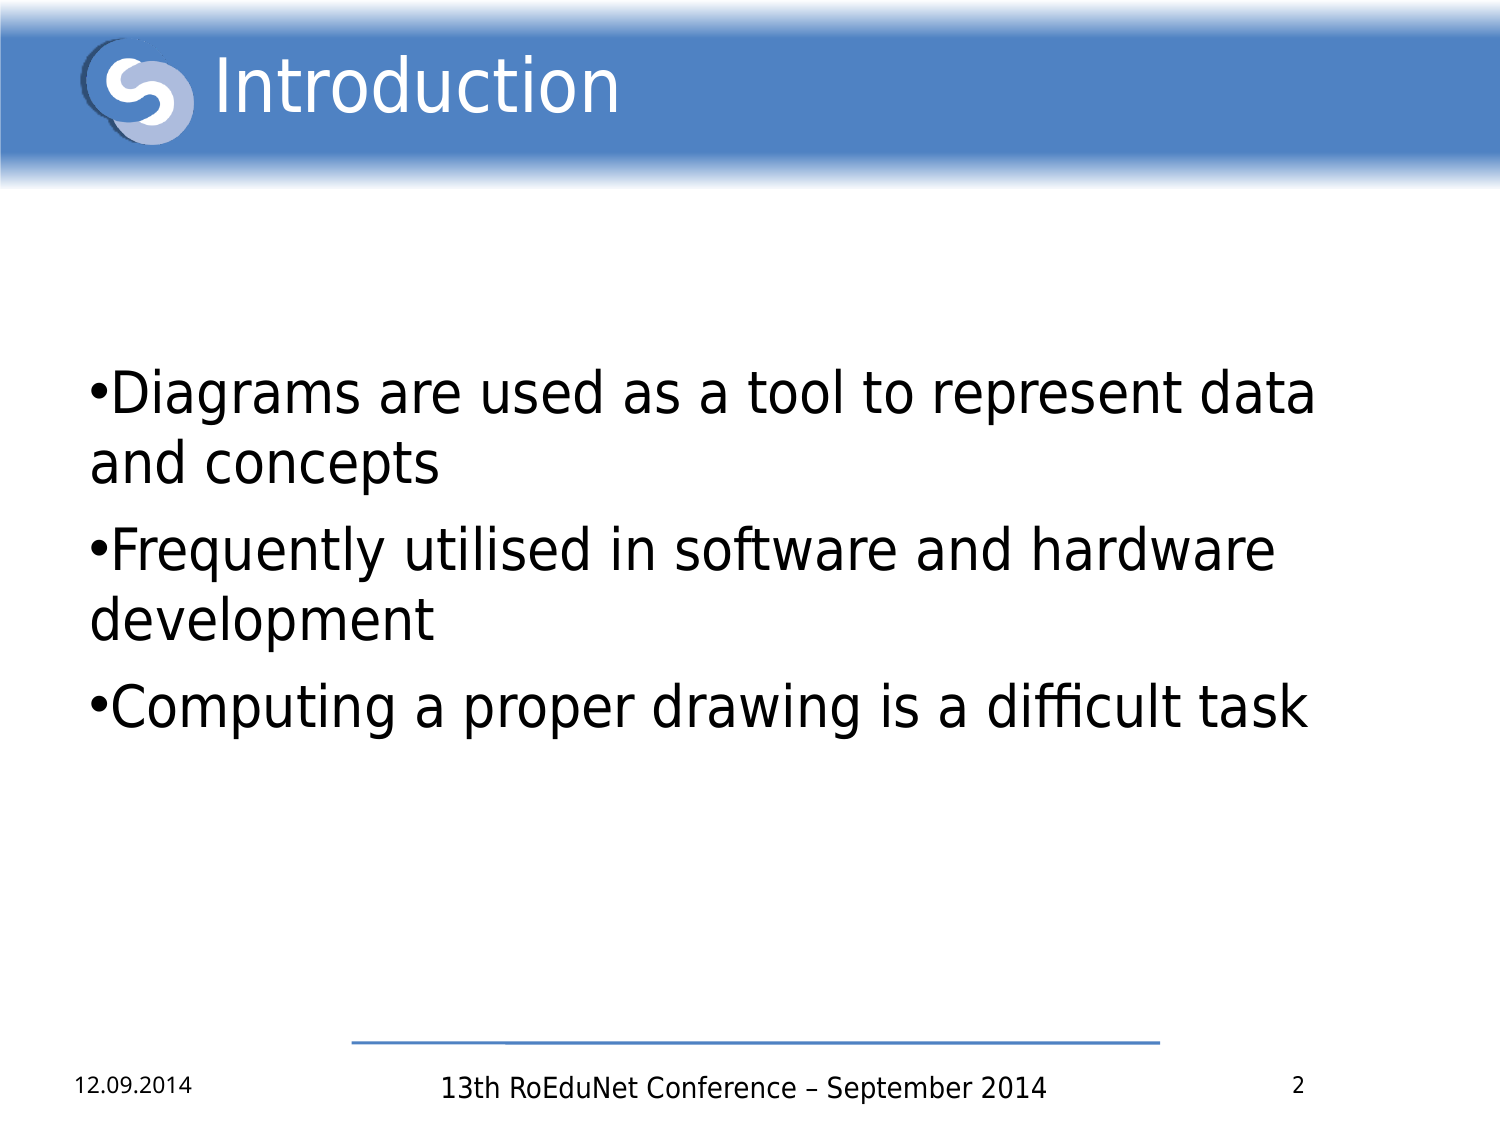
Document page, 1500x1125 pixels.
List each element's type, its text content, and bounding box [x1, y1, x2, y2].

text_box [1277, 1061, 1426, 1108]
picture [0, 0, 1500, 189]
title Introduction [199, 11, 1425, 155]
text_box 13th RoEduNet Conference – September 2014 [421, 1061, 1067, 1108]
list Diagrams are used as a tool to represent data and concepts Frequently utilised in software and hardware development Computing a proper drawing is a difficult task [75, 213, 1426, 882]
text_box 12.09.2014 [59, 1062, 245, 1109]
